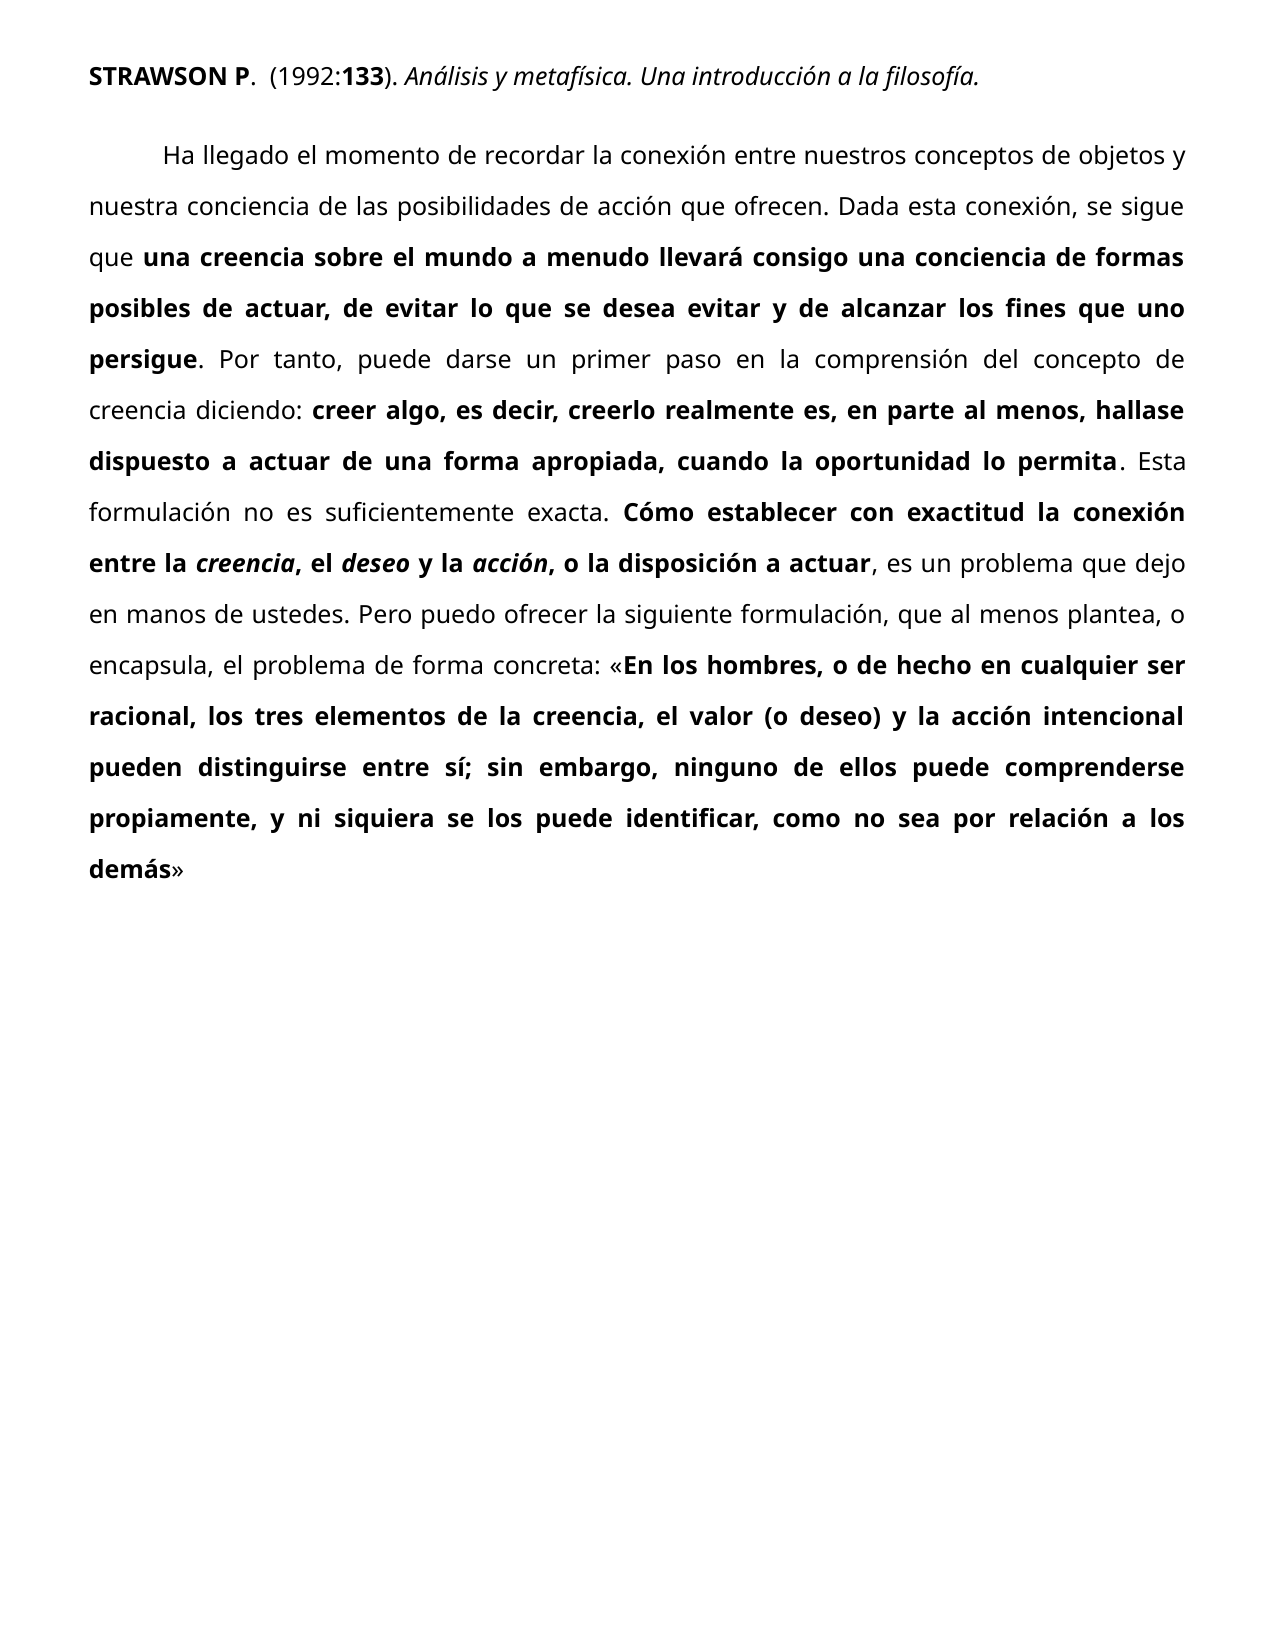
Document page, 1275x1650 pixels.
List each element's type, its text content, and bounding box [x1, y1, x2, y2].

text STRAWSON P. (1992:133). Análisis y metafísica. Una introducción a la filosofía. [88, 59, 1186, 93]
text Ha llegado el momento de recordar la conexión entre nuestros conceptos de objetos y nuestra conciencia de las posibilidades de acción que ofrecen. Dada esta conexión, se sigue que una creencia sobre el mundo a menudo llevará consigo una conciencia de formas posibles de actuar, de evitar lo que se desea evitar y de alcanzar los fines que uno persigue. Por tanto, puede darse un primer paso en la comprensión del concepto de creencia diciendo: creer algo, es decir, creerlo realmente es, en parte al menos, hallase dispuesto a actuar de una forma apropiada, cuando la oportunidad lo permita. Esta formulación no es suficientemente exacta. Cómo establecer con exactitud la conexión entre la creencia, el deseo y la acción, o la disposición a actuar, es un problema que dejo en manos de ustedes. Pero puedo ofrecer la siguiente formulación, que al menos plantea, o encapsula, el problema de forma concreta: «En los hombres, o de hecho en cualquier ser racional, los tres elementos de la creencia, el valor (o deseo) y la acción intencional pueden distinguirse entre sí; sin embargo, ninguno de ellos puede comprenderse propiamente, y ni siquiera se los puede identificar, como no sea por relación a los demás» [88, 137, 1186, 886]
